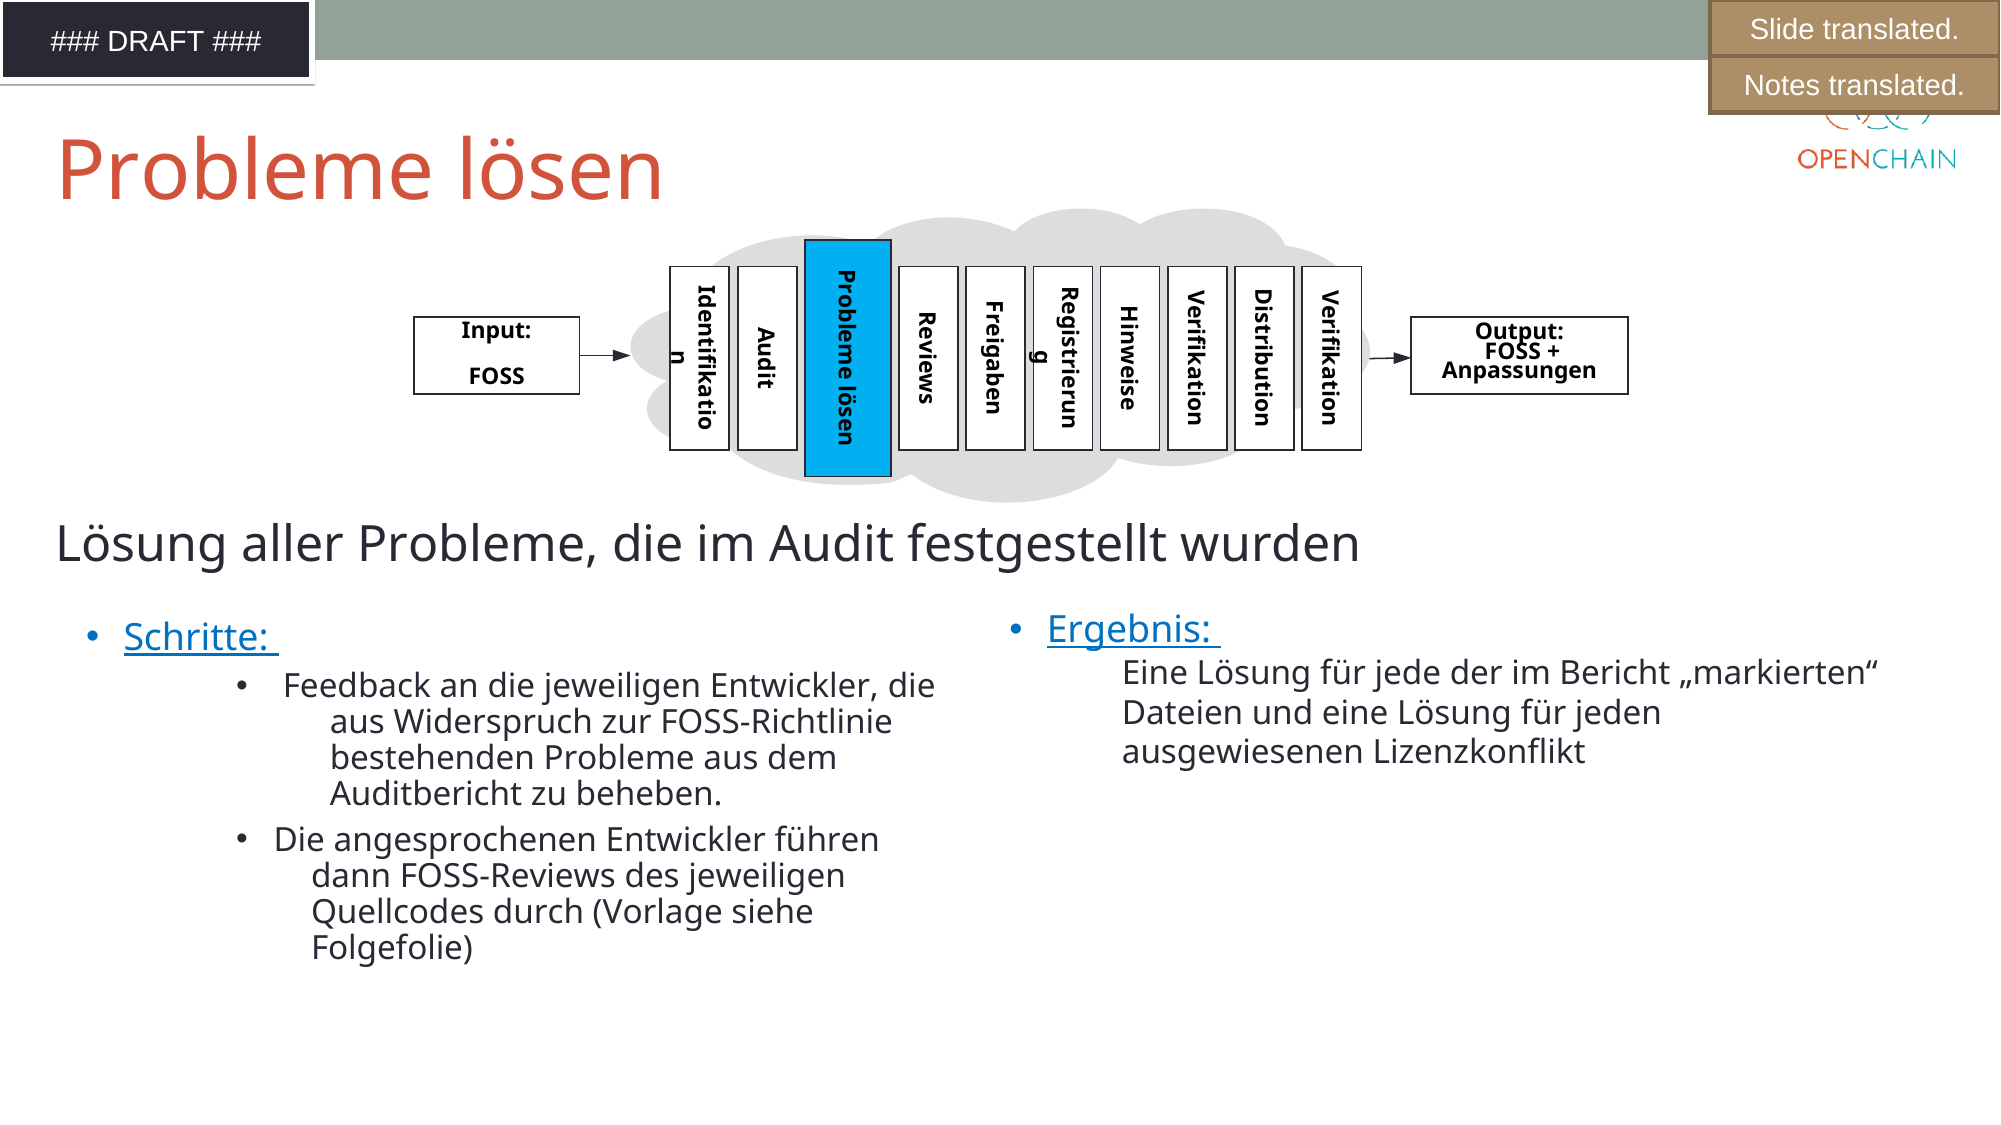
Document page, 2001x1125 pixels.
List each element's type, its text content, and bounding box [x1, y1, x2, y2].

text_box Ergebnis: Eine Lösung für jede der im Bericht „markierten“ Dateien und eine Lösung für jeden ausgewiesenen Lizenzkonflikt [994, 602, 1898, 981]
text_box [710, 208, 1338, 503]
text_box Input: FOSS [414, 317, 579, 394]
text_box [630, 310, 670, 438]
text_box [1361, 328, 1371, 375]
text_box Hinweise [1101, 267, 1160, 450]
text_box Audit [738, 267, 797, 450]
text_box Lösung aller Probleme, die im Audit festgestellt wurden [40, 504, 1502, 580]
text_box Reviews [899, 267, 958, 450]
text_box Distribution [1235, 267, 1294, 450]
text_box Schritte: Feedback an die jeweiligen Entwickler, die aus Widerspruch zur FOSS-Richtlinie bestehenden Probleme aus dem Auditbericht zu beheben. Die angesprochenen Entwickler führen dann FOSS-Reviews des jeweiligen Quellcodes durch (Vorlage siehe Folgefolie) [71, 610, 980, 1041]
text_box Output: FOSS + Anpassungen [1411, 317, 1628, 394]
text_box Notes translated. [1710, 56, 2000, 113]
text_box Slide translated. [1710, 0, 2000, 56]
text_box Identifikation [670, 267, 729, 450]
text_box Probleme lösen [805, 240, 891, 476]
text_box Probleme lösen [40, 84, 1841, 248]
text_box Freigaben [966, 267, 1025, 450]
text_box Registrierung [1033, 267, 1092, 450]
text_box Verifikation [1302, 267, 1361, 450]
text_box Verifikation [1168, 267, 1227, 450]
